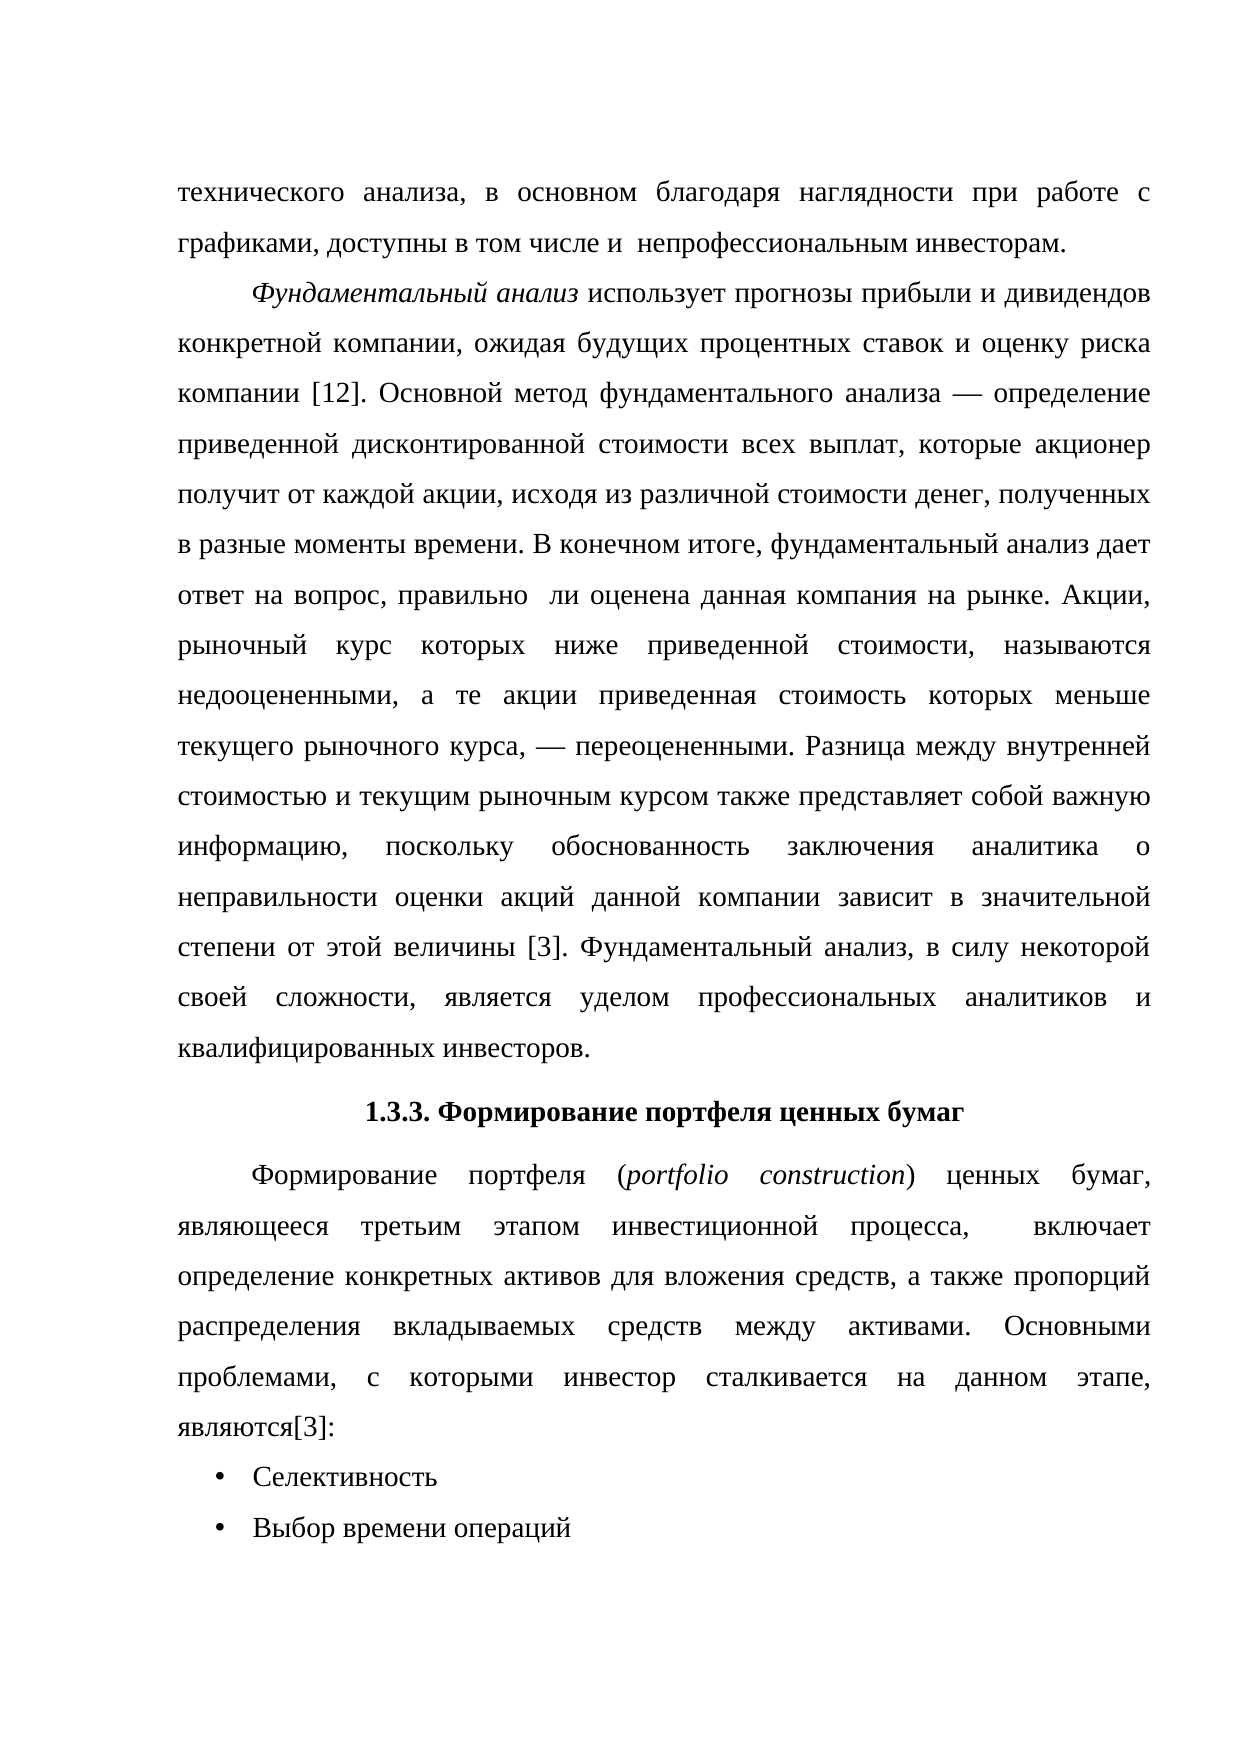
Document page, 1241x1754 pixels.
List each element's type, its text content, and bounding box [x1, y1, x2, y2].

text технического анализа, в основном благодаря наглядности при работе с графиками, доступны в том числе и непрофессиональным инвесторам. [177, 174, 1152, 258]
text Фундаментальный анализ использует прогнозы прибыли и дивидендов конкретной компании, ожидая будущих процентных ставок и оценку риска компании [12]. Основной метод фундаментального анализа — определение приведенной дисконтированной стоимости всех выплат, которые акционер получит от каждой акции, исходя из различной стоимости денег, полученных в разные моменты времени. В конечном итоге, фундаментальный анализ дает ответ на вопрос, правильно ли оценена данная компания на рынке. Акции, рыночный курс которых ниже приведенной стоимости, называются недооцененными, а те акции приведенная стоимость которых меньше текущего рыночного курса, — переоцененными. Разница между внутренней стоимостью и текущим рыночным курсом также представляет собой важную информацию, поскольку обоснованность заключения аналитика о неправильности оценки акций данной компании зависит в значительной степени от этой величины [3]. Фундаментальный анализ, в силу некоторой своей сложности, является уделом профессиональных аналитиков и квалифицированных инвесторов. [177, 275, 1152, 1063]
list Выбор времени операций [215, 1510, 1152, 1543]
subtitle 1.3.3. Формирование портфеля ценных бумаг [177, 1094, 1152, 1128]
text Формирование портфеля (portfolio construction) ценных бумаг, являющееся третьим этапом инвестиционной процесса, включает определение конкретных активов для вложения средств, а также пропорций распределения вкладываемых средств между активами. Основными проблемами, с которыми инвестор сталкивается на данном этапе, являются[3]: [177, 1157, 1152, 1442]
list Селективность [215, 1459, 1152, 1493]
